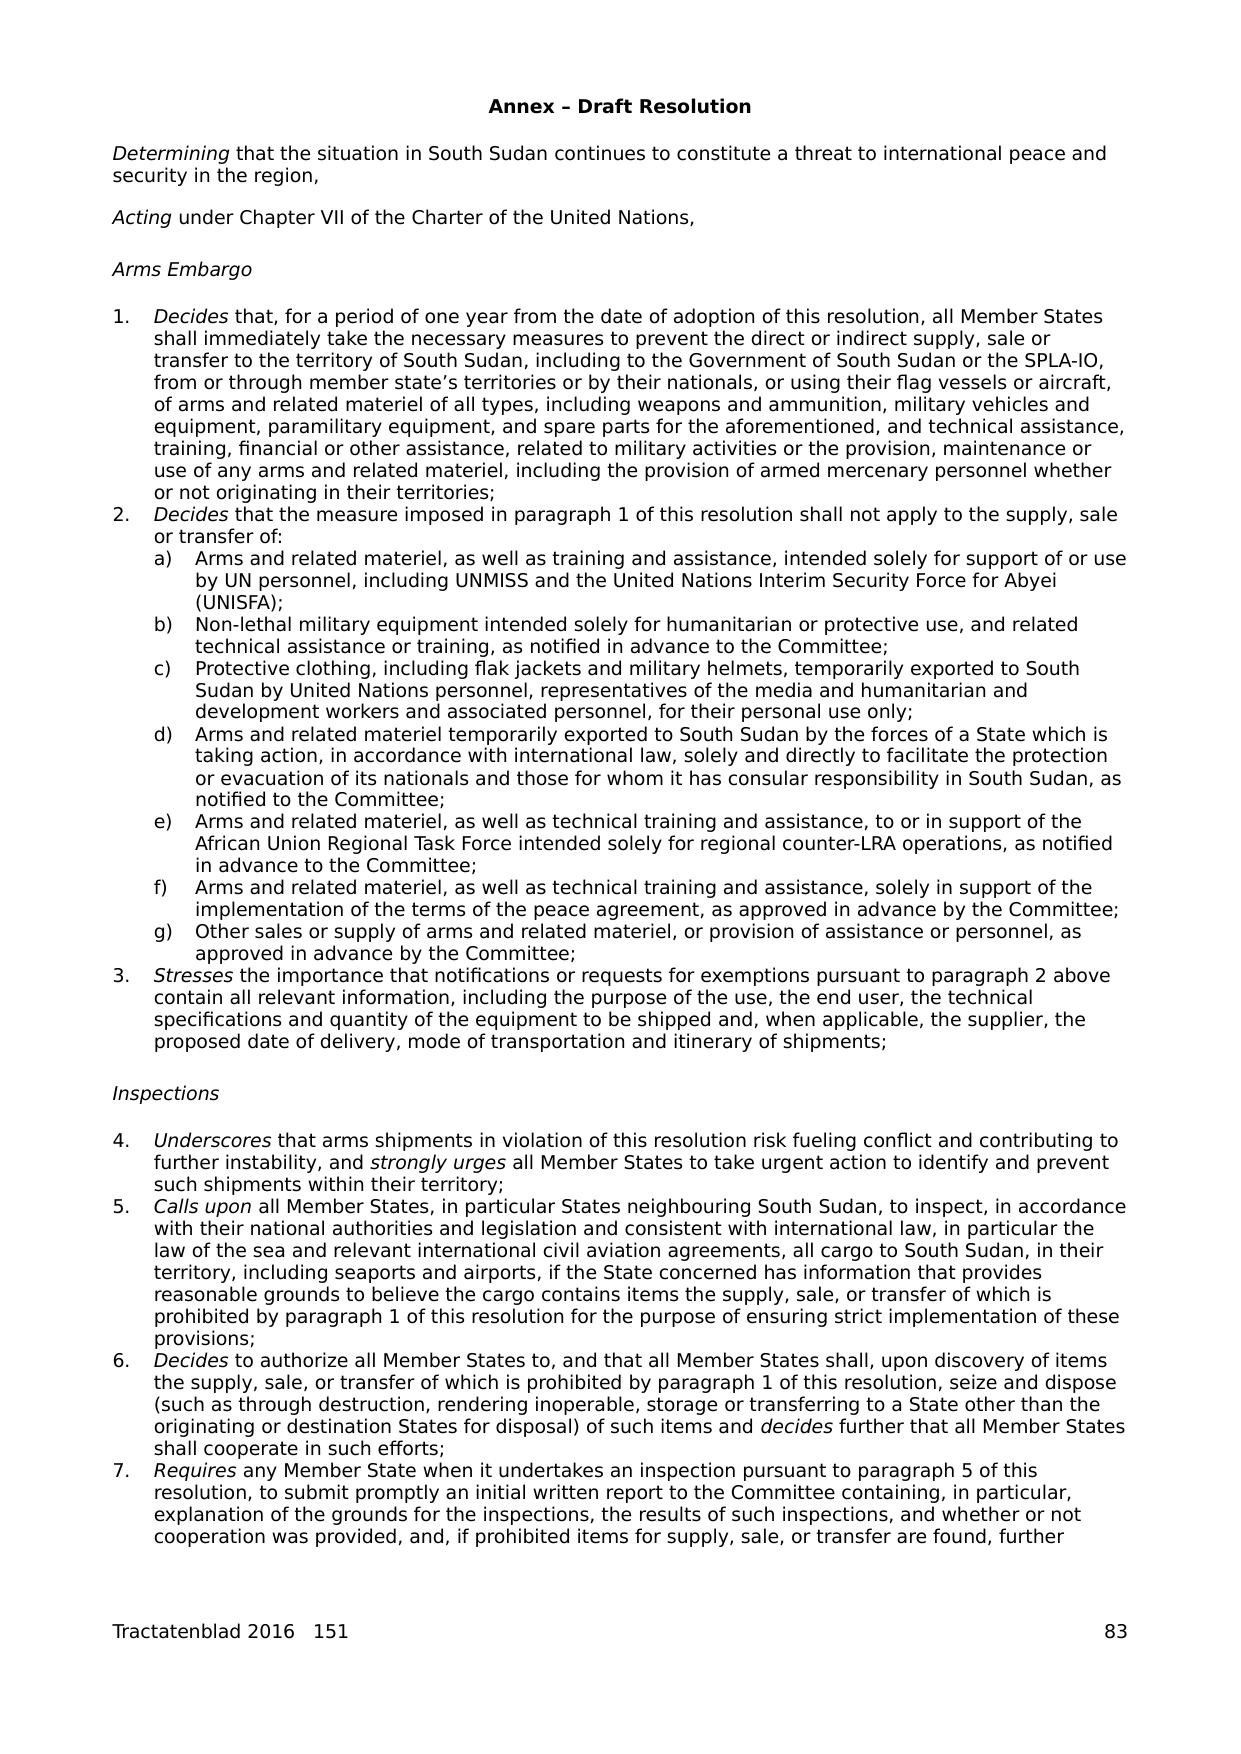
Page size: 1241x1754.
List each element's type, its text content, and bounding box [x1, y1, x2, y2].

subtitle Annex – Draft Resolution [112, 96, 1128, 118]
text 5. Calls upon all Member States, in particular States neighbouring South Sudan, to inspect, in accordance with their national authorities and legislation and consistent with international law, in particular the law of the sea and relevant international civil aviation agreements, all cargo to South Sudan, in their territory, including seaports and airports, if the State concerned has information that provides reasonable grounds to believe the cargo contains items the supply, sale, or transfer of which is prohibited by paragraph 1 of this resolution for the purpose of ensuring strict implementation of these provisions; [112, 1196, 1128, 1350]
subtitle Arms Embargo [112, 259, 1128, 281]
text c) Protective clothing, including flak jackets and military helmets, temporarily exported to South Sudan by United Nations personnel, representatives of the media and humanitarian and development workers and associated personnel, for their personal use only; [153, 657, 1128, 723]
text a) Arms and related materiel, as well as training and assistance, intended solely for support of or use by UN personnel, including UNMISS and the United Nations Interim Security Force for Abyei (UNISFA); [153, 548, 1128, 613]
text d) Arms and related materiel temporarily exported to South Sudan by the forces of a State which is taking action, in accordance with international law, solely and directly to facilitate the protection or evacuation of its nationals and those for whom it has consular responsibility in South Sudan, as notified to the Committee; [153, 723, 1128, 811]
text 1. Decides that, for a period of one year from the date of adoption of this resolution, all Member States shall immediately take the necessary measures to prevent the direct or indirect supply, sale or transfer to the territory of South Sudan, including to the Government of South Sudan or the SPLA-IO, from or through member state’s territories or by their nationals, or using their flag vessels or aircraft, of arms and related materiel of all types, including weapons and ammunition, military vehicles and equipment, paramilitary equipment, and spare parts for the aforementioned, and technical assistance, training, financial or other assistance, related to military activities or the provision, maintenance or use of any arms and related materiel, including the provision of armed mercenary personnel whether or not originating in their territories; [112, 306, 1128, 504]
text 2. Decides that the measure imposed in paragraph 1 of this resolution shall not apply to the supply, sale or transfer of: [112, 504, 1128, 548]
text 7. Requires any Member State when it undertakes an inspection pursuant to paragraph 5 of this resolution, to submit promptly an initial written report to the Committee containing, in particular, explanation of the grounds for the inspections, the results of such inspections, and whether or not cooperation was provided, and, if prohibited items for supply, sale, or transfer are found, further [112, 1460, 1128, 1548]
text b) Non-lethal military equipment intended solely for humanitarian or protective use, and related technical assistance or training, as notified in advance to the Committee; [153, 613, 1128, 657]
text Determining that the situation in South Sudan continues to constitute a threat to international peace and security in the region, [112, 143, 1128, 187]
text 3. Stresses the importance that notifications or requests for exemptions pursuant to paragraph 2 above contain all relevant information, including the purpose of the use, the end user, the technical specifications and quantity of the equipment to be shipped and, when applicable, the supplier, the proposed date of delivery, mode of transportation and itinerary of shipments; [112, 965, 1128, 1053]
subtitle Inspections [112, 1083, 1128, 1105]
text 4. Underscores that arms shipments in violation of this resolution risk fueling conflict and contributing to further instability, and strongly urges all Member States to take urgent action to identify and prevent such shipments within their territory; [112, 1130, 1128, 1196]
text g) Other sales or supply of arms and related materiel, or provision of assistance or personnel, as approved in advance by the Committee; [153, 921, 1128, 965]
text f) Arms and related materiel, as well as technical training and assistance, solely in support of the implementation of the terms of the peace agreement, as approved in advance by the Committee; [153, 877, 1128, 921]
text e) Arms and related materiel, as well as technical training and assistance, to or in support of the African Union Regional Task Force intended solely for regional counter-LRA operations, as notified in advance to the Committee; [153, 811, 1128, 877]
text 6. Decides to authorize all Member States to, and that all Member States shall, upon discovery of items the supply, sale, or transfer of which is prohibited by paragraph 1 of this resolution, seize and dispose (such as through destruction, rendering inoperable, storage or transferring to a State other than the originating or destination States for disposal) of such items and decides further that all Member States shall cooperate in such efforts; [112, 1350, 1128, 1460]
text Acting under Chapter VII of the Charter of the United Nations, [112, 207, 1128, 229]
